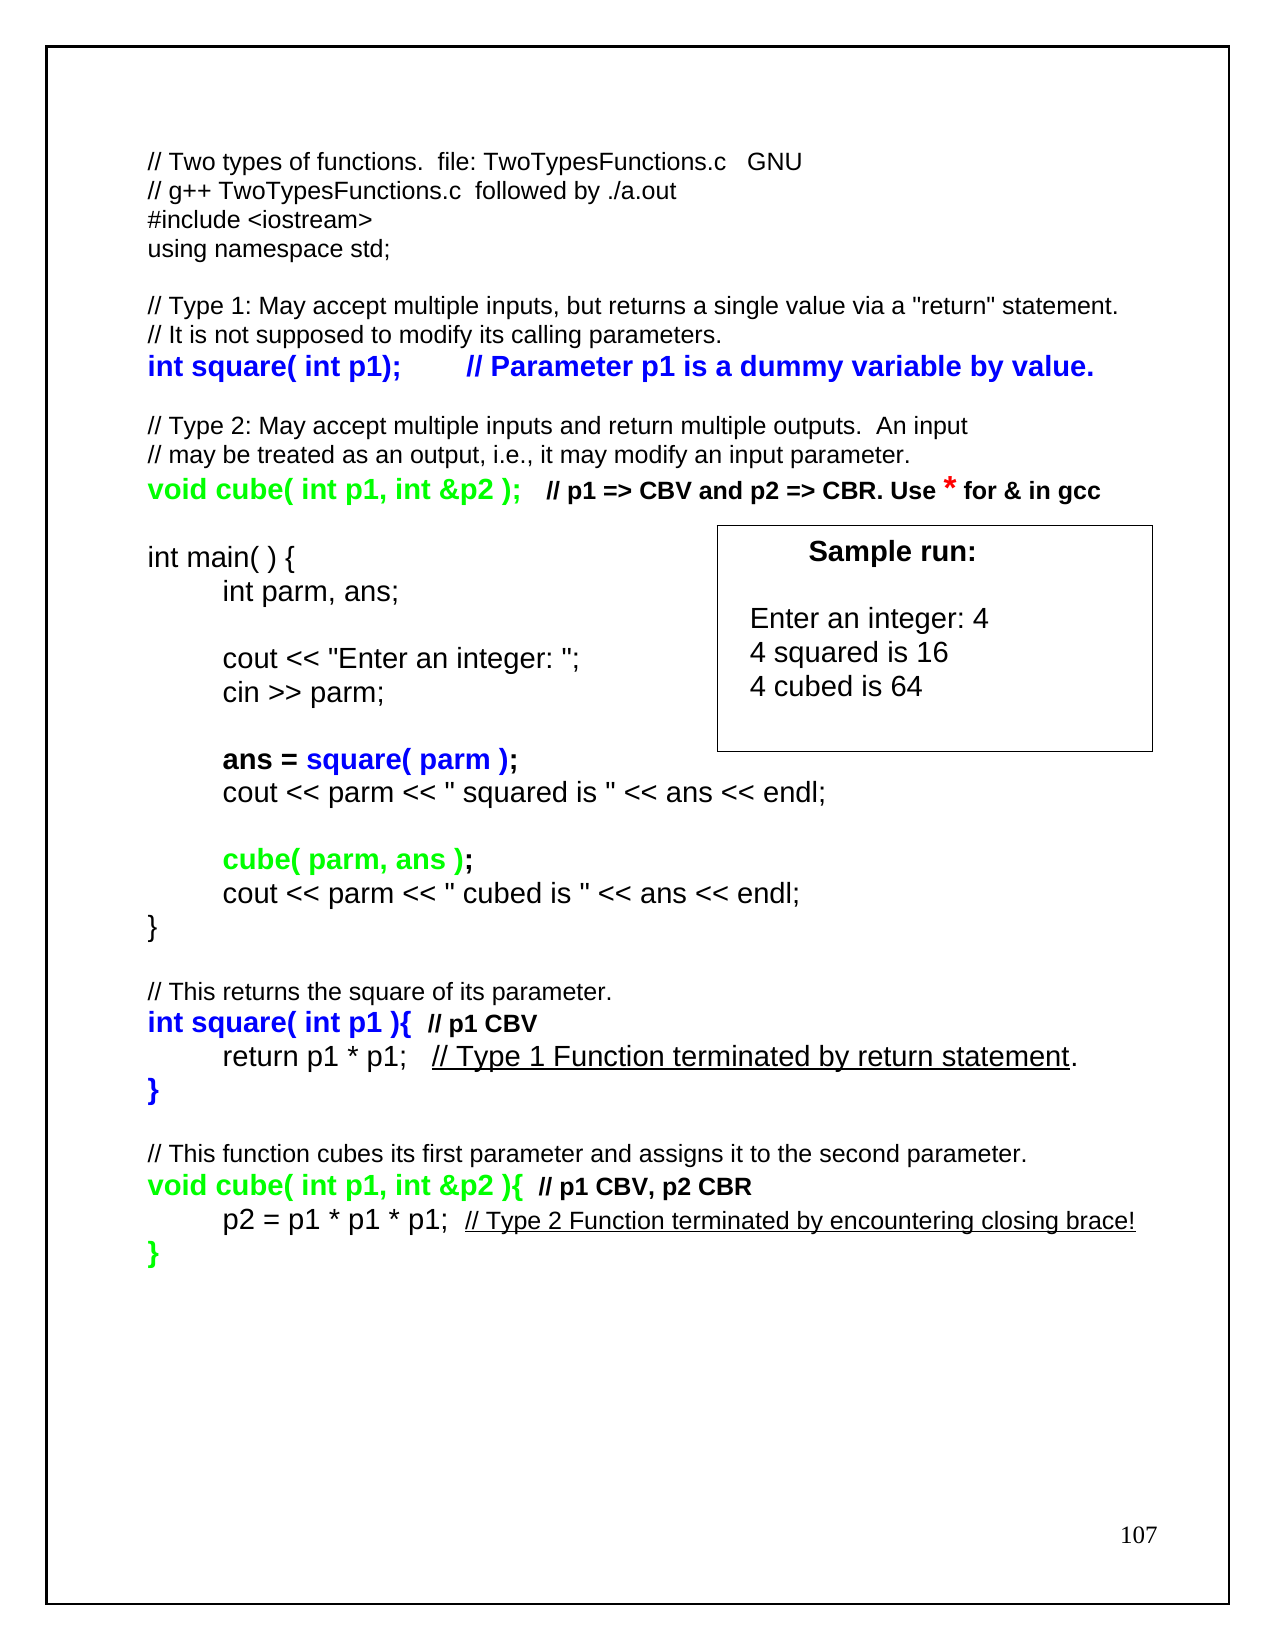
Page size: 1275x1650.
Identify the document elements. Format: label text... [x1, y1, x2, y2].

text #include <iostream> [147, 205, 1158, 234]
text int square( int p1 ){ // p1 CBV [147, 1005, 1158, 1039]
text } [147, 1072, 1158, 1106]
text // This function cubes its first parameter and assigns it to the second parameter. [147, 1139, 1158, 1168]
text } [147, 909, 1158, 943]
text return p1 * p1; // Type 1 Function terminated by return statement. [147, 1039, 1158, 1072]
text cube( parm, ans ); [147, 842, 1158, 876]
text // Type 2: May accept multiple inputs and return multiple outputs. An input [147, 411, 1158, 440]
text cout << parm << " cubed is " << ans << endl; [147, 876, 1158, 909]
text cin >> parm; [147, 674, 717, 708]
text 4 cubed is 64 [733, 668, 1137, 702]
text cout << "Enter an integer: "; [147, 641, 717, 674]
text 4 squared is 16 [733, 635, 1137, 668]
text int parm, ans; [147, 574, 717, 607]
text int square( int p1); // Parameter p1 is a dummy variable by value. [147, 349, 1158, 382]
text // This returns the square of its parameter. [147, 976, 1158, 1005]
text cout << parm << " squared is " << ans << endl; [147, 775, 1158, 809]
text // It is not supposed to modify its calling parameters. [147, 320, 1158, 349]
text } [147, 1235, 1158, 1269]
text p2 = p1 * p1 * p1; // Type 2 Function terminated by encountering closing brace! [147, 1202, 1158, 1235]
text // Type 1: May accept multiple inputs, but returns a single value via a "return" statement. [147, 291, 1158, 320]
text void cube( int p1, int &p2 ); // p1 => CBV and p2 => CBR. Use * for & in gcc [147, 468, 1158, 507]
text Sample run: [733, 534, 1137, 568]
text ans = square( parm ); [147, 742, 1158, 775]
text // g++ TwoTypesFunctions.c followed by ./a.out [147, 176, 1158, 205]
text using namespace std; [147, 234, 1158, 262]
text int main( ) { [147, 540, 717, 574]
text Enter an integer: 4 [733, 601, 1137, 635]
text void cube( int p1, int &p2 ){ // p1 CBV, p2 CBR [147, 1168, 1158, 1202]
text // Two types of functions. file: TwoTypesFunctions.c GNU [147, 147, 1158, 176]
text // may be treated as an output, i.e., it may modify an input parameter. [147, 440, 1158, 468]
